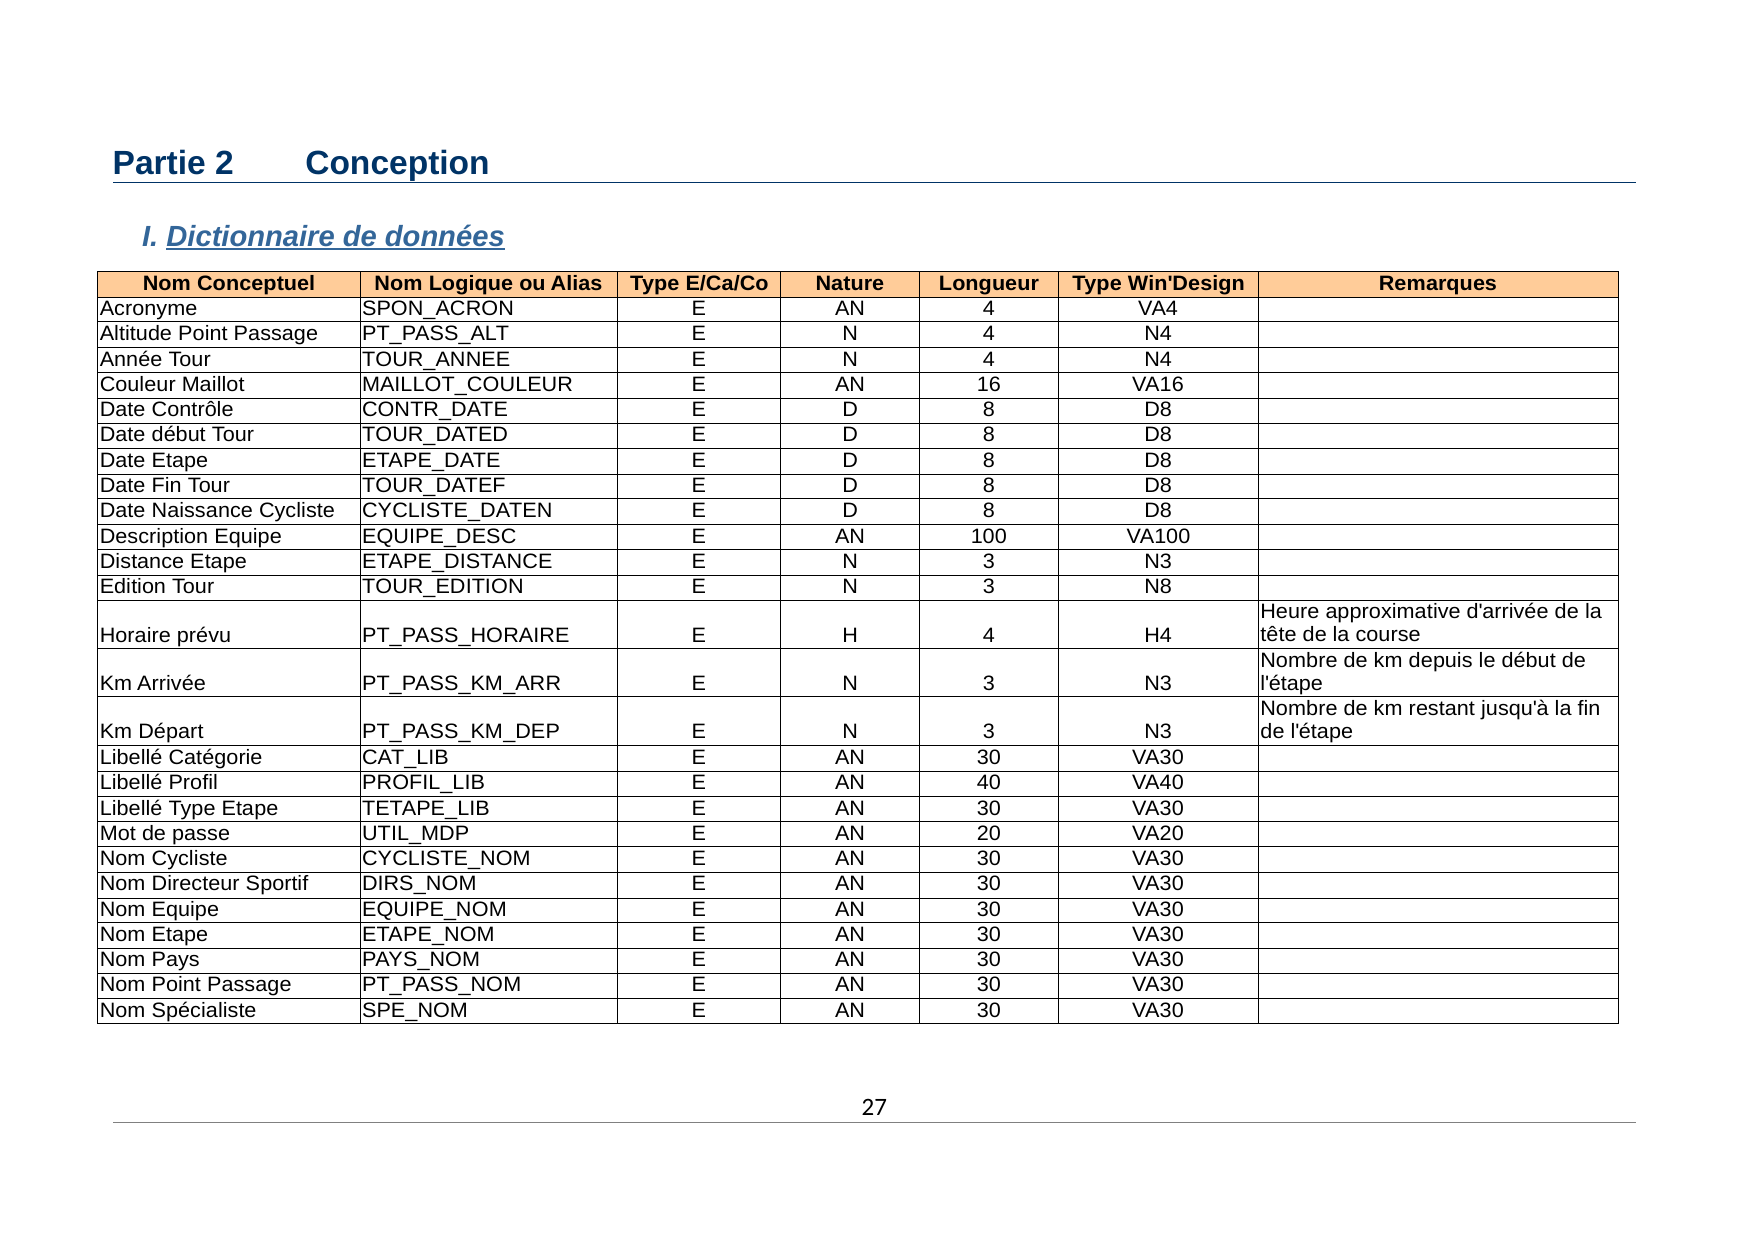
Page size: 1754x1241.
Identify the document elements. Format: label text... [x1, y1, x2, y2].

subtitle Dictionnaire de données [142, 219, 1636, 253]
subtitle Conception [112, 143, 1636, 182]
